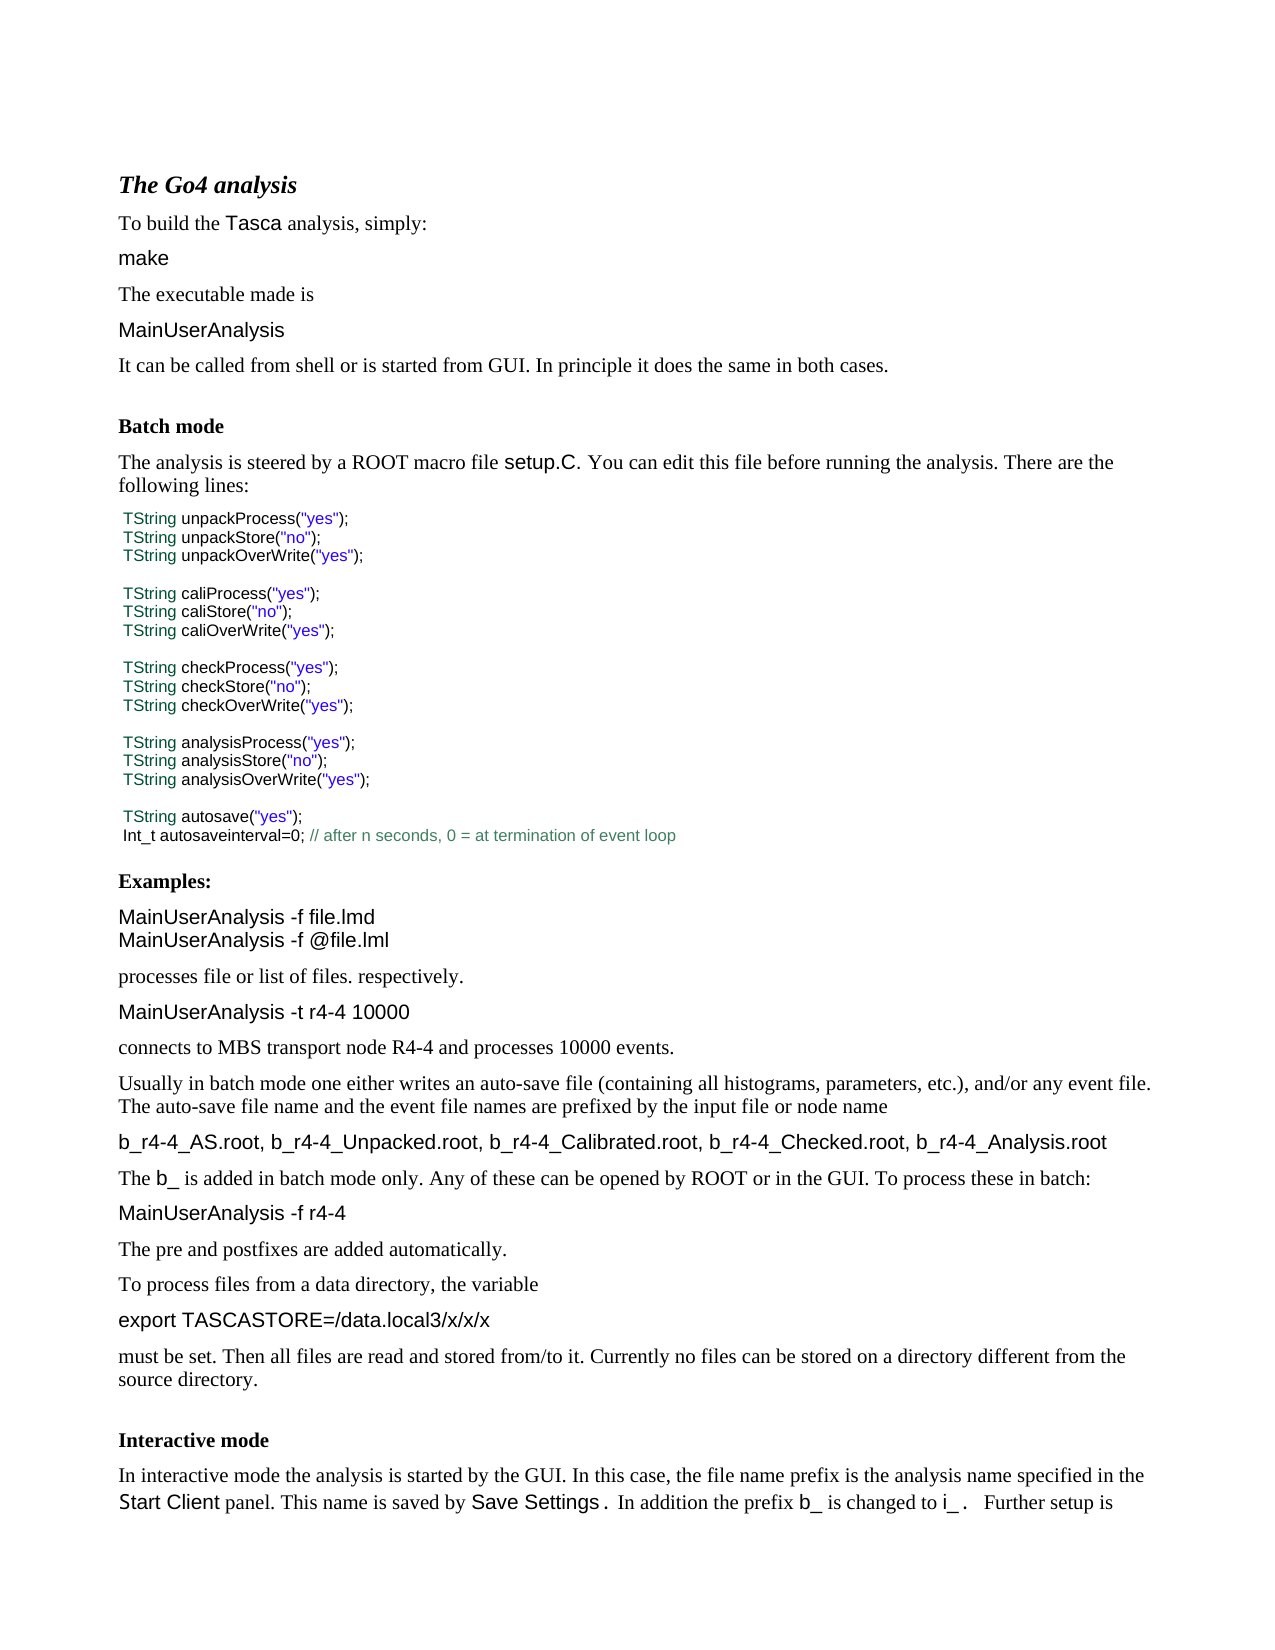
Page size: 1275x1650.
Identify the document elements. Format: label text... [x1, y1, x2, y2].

text make [118, 247, 1157, 270]
text The executable made is [118, 283, 1157, 306]
text TString unpackProcess("yes"); [118, 509, 1157, 528]
text TString analysisOverWrite("yes"); [118, 770, 1157, 789]
text TString unpackStore("no"); [118, 528, 1157, 547]
text TString checkStore("no"); [118, 677, 1157, 696]
text MainUserAnalysis -f file.lmd MainUserAnalysis -f @file.lml [118, 906, 1157, 952]
subtitle The Go4 analysis [118, 171, 1157, 198]
subtitle Interactive mode [118, 1428, 1157, 1452]
text TString checkOverWrite("yes"); [118, 696, 1157, 714]
text Usually in batch mode one either writes an auto-save file (containing all histograms, parameters, etc.), and/or any event file. The auto-save file name and the event file names are prefixed by the input file or node name [118, 1072, 1157, 1118]
text It can be called from shell or is started from GUI. In principle it does the same in both cases. [118, 354, 1157, 377]
text Int_t autosaveinterval=0; // after n seconds, 0 = at termination of event loop [118, 826, 1157, 845]
text b_r4-4_AS.root, b_r4-4_Unpacked.root, b_r4-4_Calibrated.root, b_r4-4_Checked.root, b_r4-4_Analysis.root [118, 1130, 1157, 1153]
text TString analysisStore("no"); [118, 752, 1157, 770]
text MainUserAnalysis -f r4-4 [118, 1202, 1157, 1225]
text TString caliProcess("yes"); [118, 584, 1157, 603]
text TString checkProcess("yes"); [118, 658, 1157, 677]
subtitle Batch mode [118, 415, 1157, 438]
text TString unpackOverWrite("yes"); [118, 547, 1157, 565]
text export TASCASTORE=/data.local3/x/x/x [118, 1309, 1157, 1332]
text must be set. Then all files are read and stored from/to it. Currently no files can be stored on a directory different from the source directory. [118, 1345, 1157, 1391]
text processes file or list of files. respectively. [118, 964, 1157, 988]
text TString analysisProcess("yes"); [118, 733, 1157, 752]
text The pre and postfixes are added automatically. [118, 1238, 1157, 1261]
text To process files from a data directory, the variable [118, 1273, 1157, 1296]
subtitle Examples: [118, 870, 1157, 893]
text MainUserAnalysis -t r4-4 10000 [118, 1000, 1157, 1023]
text The analysis is steered by a ROOT macro file setup.C. You can edit this file before running the analysis. There are the following lines: [118, 450, 1157, 497]
text The b_ is added in batch mode only. Any of these can be opened by ROOT or in the GUI. To process these in batch: [118, 1166, 1157, 1189]
text TString autosave("yes"); [118, 808, 1157, 826]
text connects to MBS transport node R4-4 and processes 10000 events. [118, 1036, 1157, 1059]
text To build the Tasca analysis, simply: [118, 211, 1157, 234]
text TString caliOverWrite("yes"); [118, 621, 1157, 640]
text MainUserAnalysis [118, 318, 1157, 342]
text In interactive mode the analysis is started by the GUI. In this case, the file name prefix is the analysis name specified in the Start Client panel. This name is saved by Save Settings. In addition the prefix b_ is changed to i_. Further setup is [118, 1464, 1157, 1516]
text TString caliStore("no"); [118, 603, 1157, 621]
